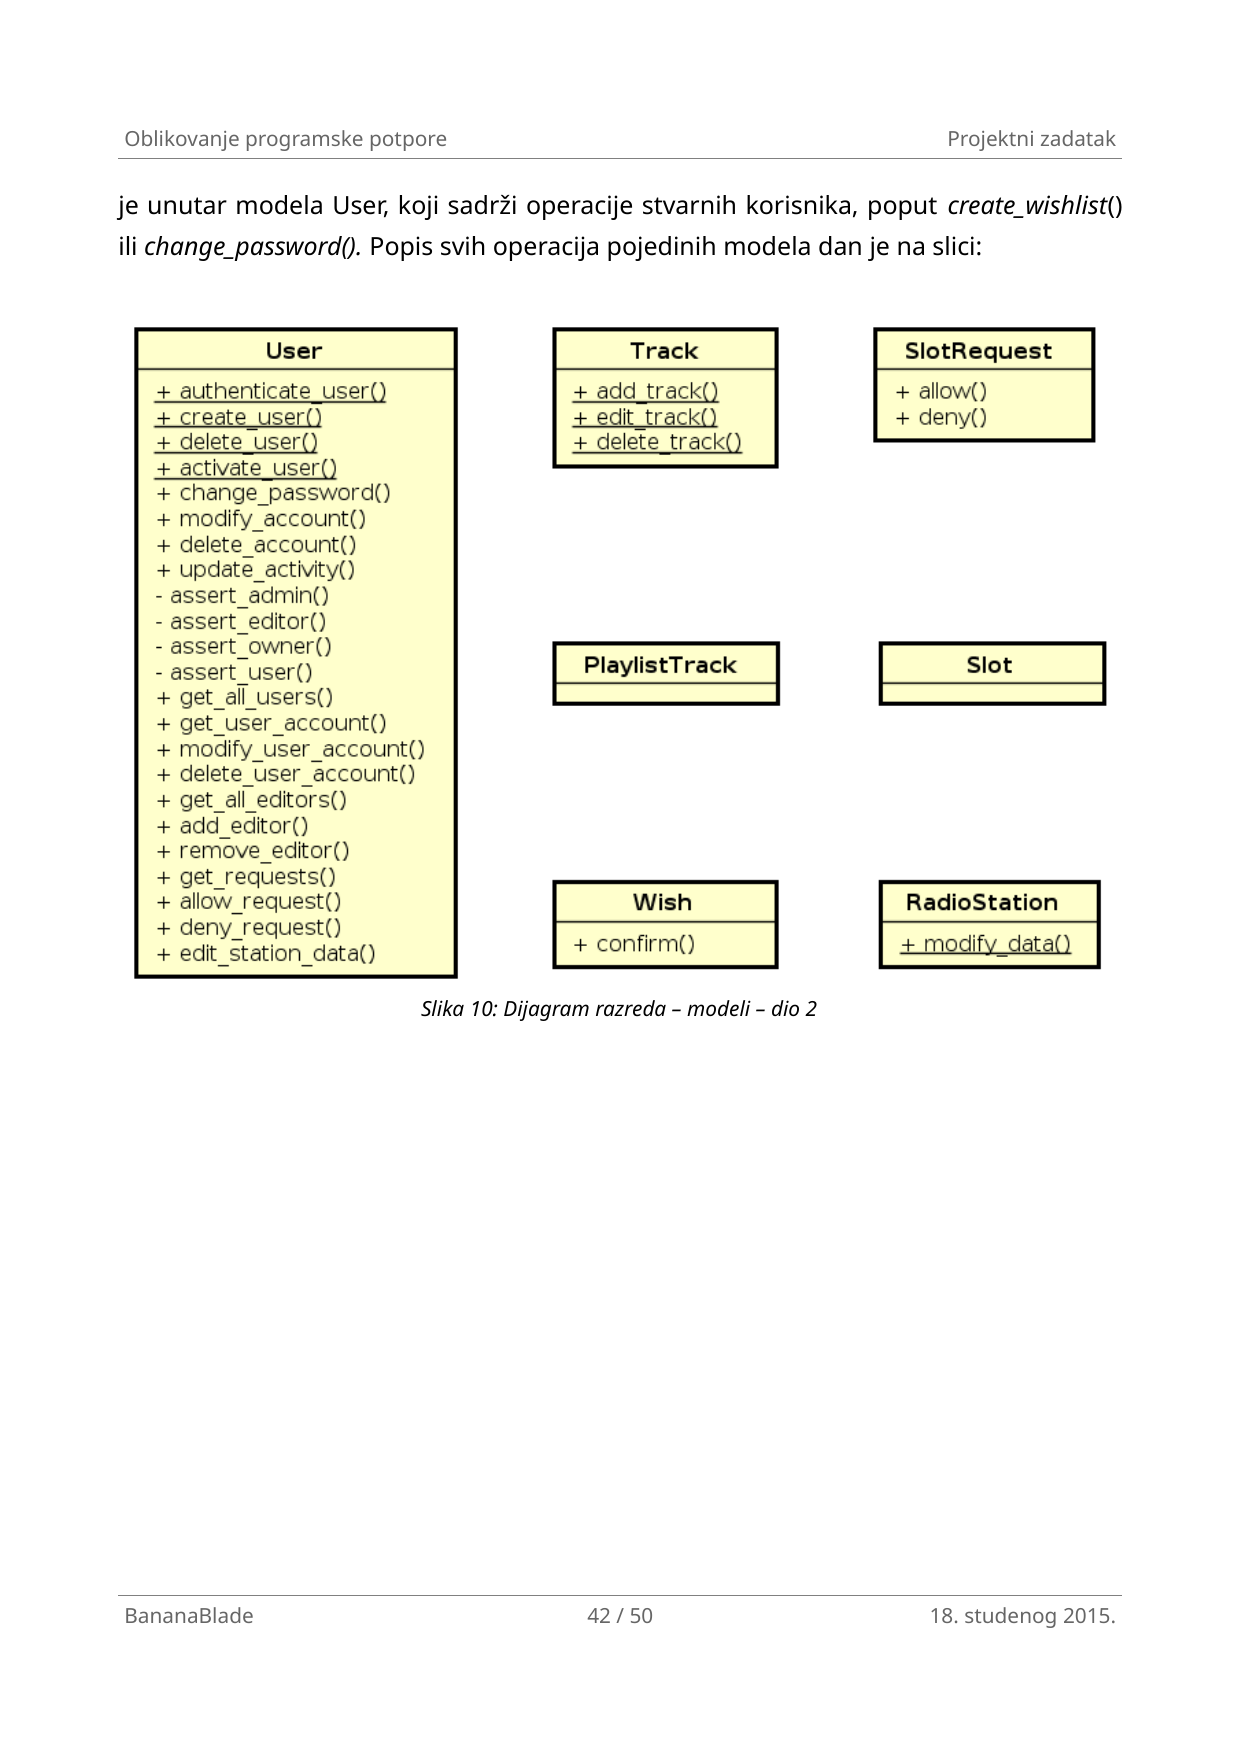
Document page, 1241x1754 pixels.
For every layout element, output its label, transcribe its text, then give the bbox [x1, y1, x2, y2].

text je unutar modela User, koji sadrži operacije stvarnih korisnika, poput create_wishlist() ili change_password(). Popis svih operacija pojedinih modela dan je na slici: [118, 188, 1122, 263]
picture [118, 311, 1123, 994]
text Slika 10: Dijagram razreda – modeli – dio 2 [118, 994, 1122, 1022]
